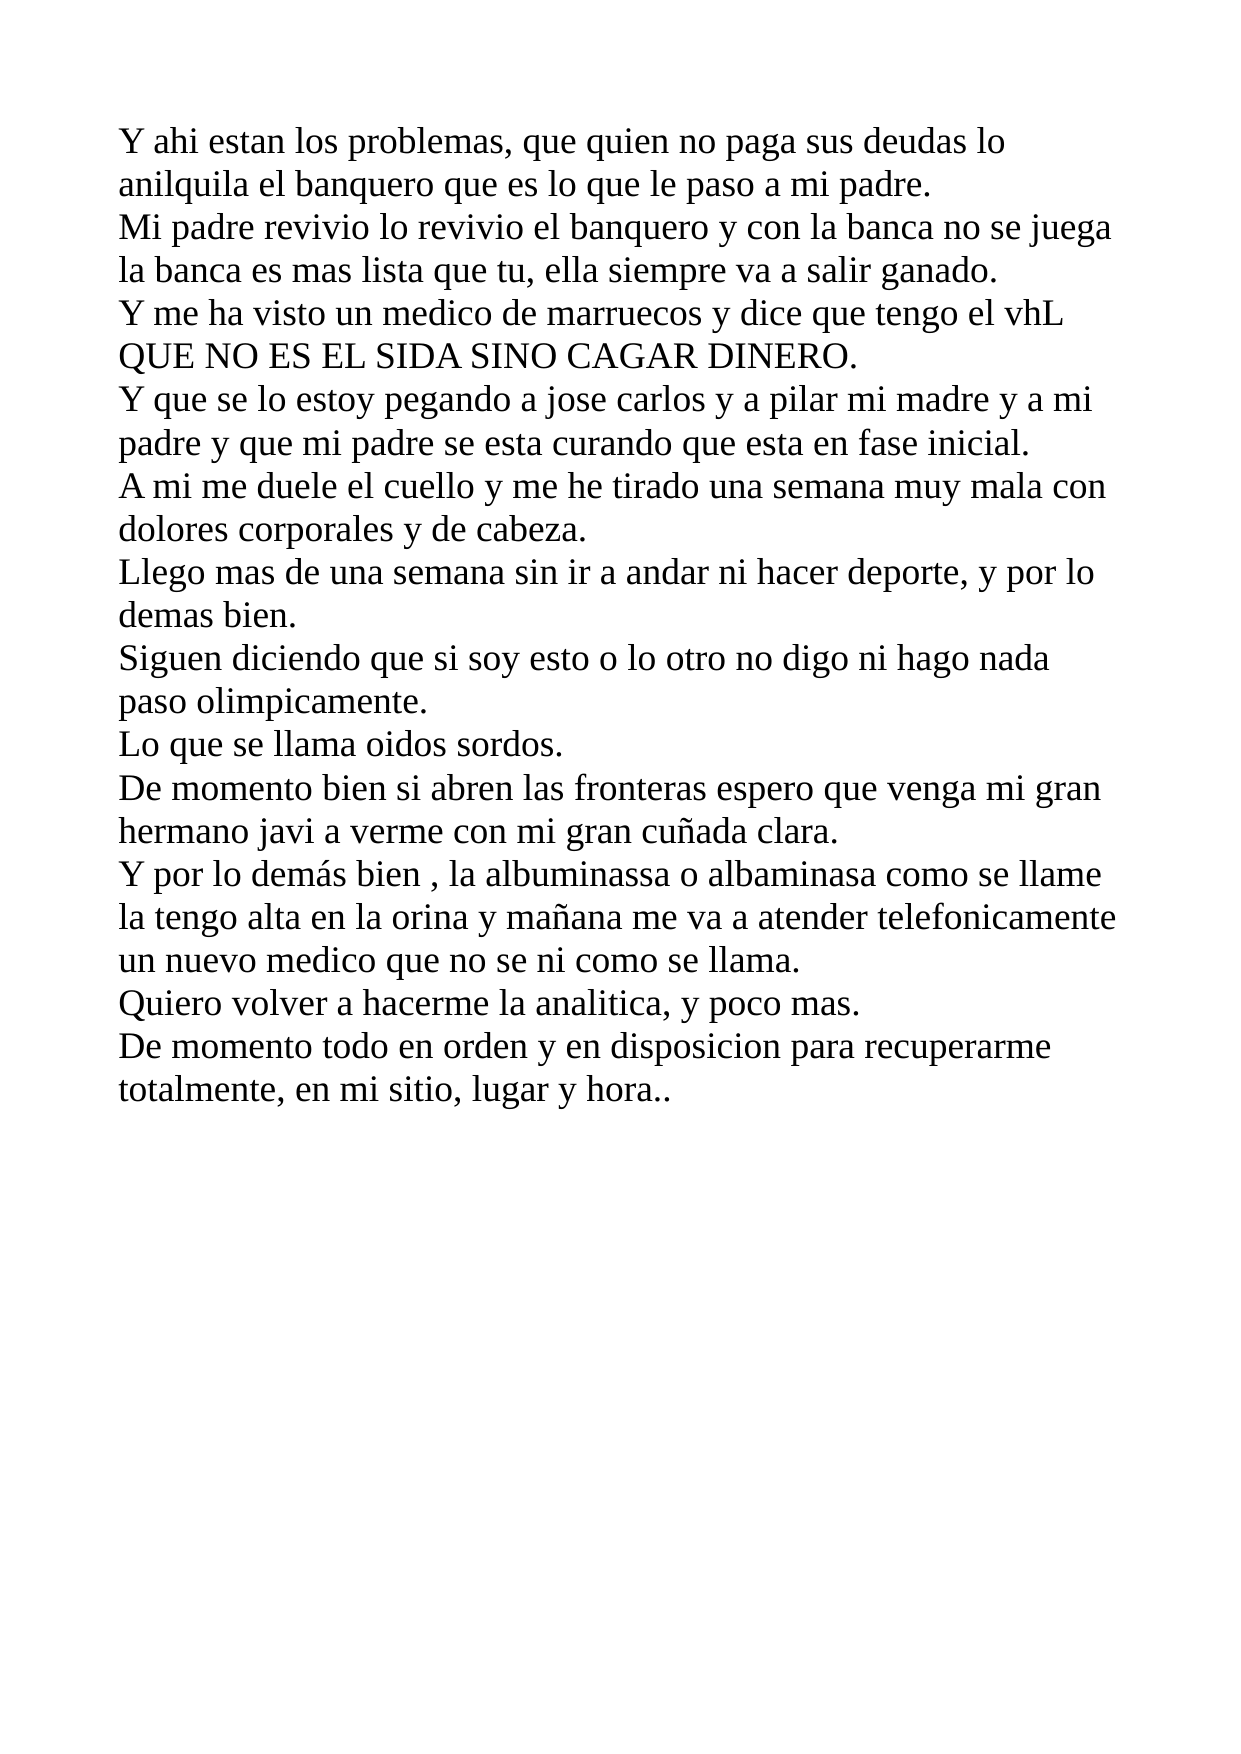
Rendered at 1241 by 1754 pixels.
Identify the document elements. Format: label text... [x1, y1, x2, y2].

text Y ahi estan los problemas, que quien no paga sus deudas lo anilquila el banquero que es lo que le paso a mi padre. [118, 118, 1122, 204]
text Llego mas de una semana sin ir a andar ni hacer deporte, y por lo demas bien. [118, 549, 1122, 636]
text Quiero volver a hacerme la analitica, y poco mas. [118, 981, 1122, 1024]
text Y por lo demás bien , la albuminassa o albaminasa como se llame la tengo alta en la orina y mañana me va a atender telefonicamente un nuevo medico que no se ni como se llama. [118, 851, 1122, 981]
text Y que se lo estoy pegando a jose carlos y a pilar mi madre y a mi padre y que mi padre se esta curando que esta en fase inicial. [118, 377, 1122, 463]
text A mi me duele el cuello y me he tirado una semana muy mala con dolores corporales y de cabeza. [118, 463, 1122, 549]
text De momento todo en orden y en disposicion para recuperarme totalmente, en mi sitio, lugar y hora.. [118, 1024, 1122, 1110]
text Lo que se llama oidos sordos. [118, 722, 1122, 765]
text Y me ha visto un medico de marruecos y dice que tengo el vhL QUE NO ES EL SIDA SINO CAGAR DINERO. [118, 291, 1122, 377]
text Siguen diciendo que si soy esto o lo otro no digo ni hago nada paso olimpicamente. [118, 636, 1122, 722]
text De momento bien si abren las fronteras espero que venga mi gran hermano javi a verme con mi gran cuñada clara. [118, 765, 1122, 851]
text Mi padre revivio lo revivio el banquero y con la banca no se juega la banca es mas lista que tu, ella siempre va a salir ganado. [118, 204, 1122, 291]
